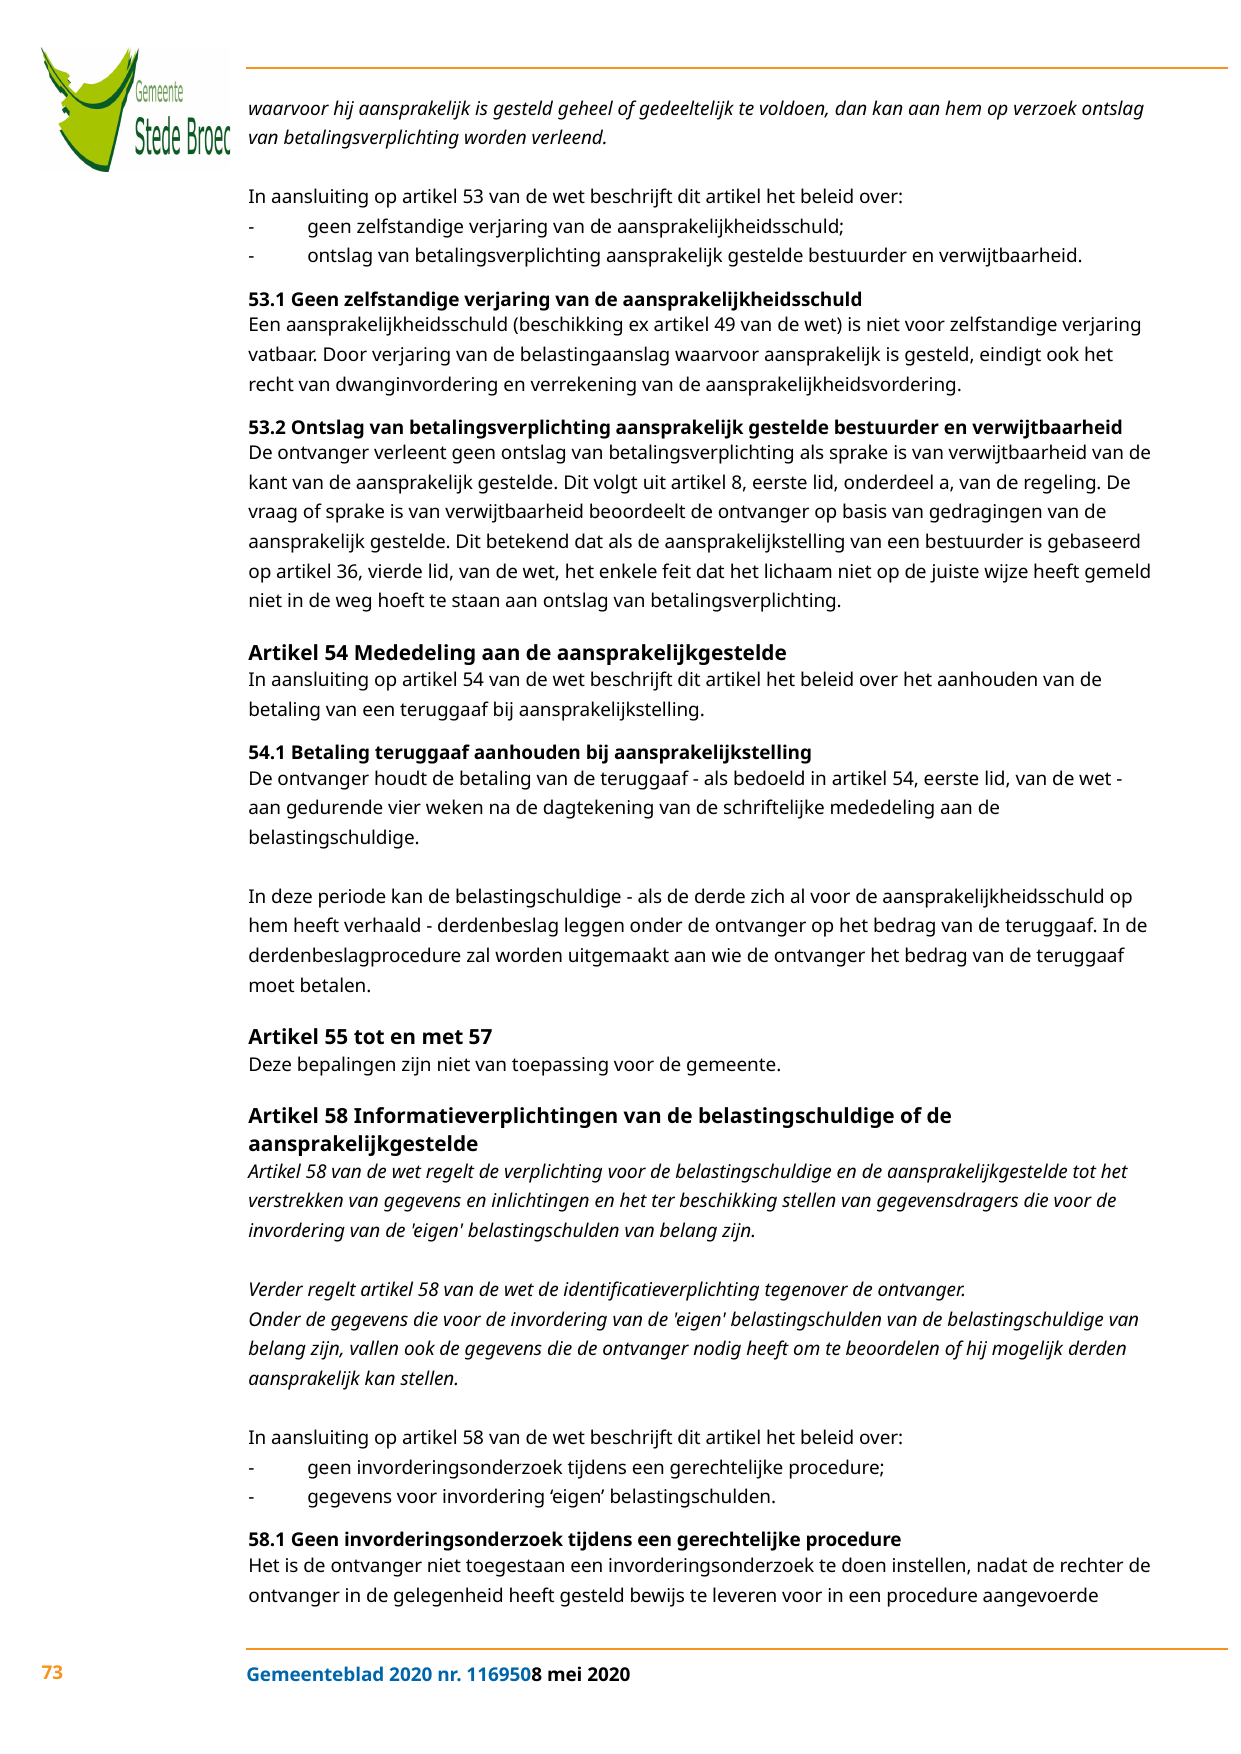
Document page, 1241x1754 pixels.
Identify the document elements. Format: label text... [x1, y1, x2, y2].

list geen zelfstandige verjaring van de aansprakelijkheidsschuld; [248, 213, 1152, 239]
list geen invorderingsonderzoek tijdens een gerechtelijke procedure; [248, 1454, 1152, 1479]
text In deze periode kan de belastingschuldige - als de derde zich al voor de aansprakelijkheidsschuld op hem heeft verhaald - derdenbeslag leggen onder de ontvanger op het bedrag van de teruggaaf. In de derdenbeslagprocedure zal worden uitgemaakt aan wie de ontvanger het bedrag van de teruggaaf moet betalen. [248, 883, 1152, 998]
text Deze bepalingen zijn niet van toepassing voor de gemeente. [248, 1051, 1152, 1076]
text 53.2 Ontslag van betalingsverplichting aansprakelijk gestelde bestuurder en verwijtbaarheid [248, 414, 1152, 439]
text Artikel 58 van de wet regelt de verplichting voor de belastingschuldige en de aansprakelijkgestelde tot het verstrekken van gegevens en inlichtingen en het ter beschikking stellen van gegevensdragers die voor de invordering van de 'eigen' belastingschulden van belang zijn. [248, 1158, 1152, 1243]
text In aansluiting op artikel 58 van de wet beschrijft dit artikel het beleid over: [248, 1424, 1152, 1450]
text Artikel 58 Informatieverplichtingen van de belastingschuldige of de aansprakelijkgestelde [248, 1101, 1152, 1158]
text Een aansprakelijkheidsschuld (beschikking ex artikel 49 van de wet) is niet voor zelfstandige verjaring vatbaar. Door verjaring van de belastingaanslag waarvoor aansprakelijk is gesteld, eindigt ook het recht van dwanginvordering en verrekening van de aansprakelijkheidsvordering. [248, 312, 1152, 396]
list gegevens voor invordering ‘eigen’ belastingschulden. [248, 1483, 1152, 1509]
picture [41, 47, 231, 172]
text De ontvanger verleent geen ontslag van betalingsverplichting als sprake is van verwijtbaarheid van de kant van de aansprakelijk gestelde. Dit volgt uit artikel 8, eerste lid, onderdeel a, van de regeling. De vraag of sprake is van verwijtbaarheid beoordeelt de ontvanger op basis van gedragingen van de aansprakelijk gestelde. Dit betekend dat als de aansprakelijkstelling van een bestuurder is gebaseerd op artikel 36, vierde lid, van de wet, het enkele feit dat het lichaam niet op de juiste wijze heeft gemeld niet in de weg hoeft te staan aan ontslag van betalingsverplichting. [248, 439, 1152, 613]
text In aansluiting op artikel 53 van de wet beschrijft dit artikel het beleid over: [248, 183, 1152, 209]
text waarvoor hij aansprakelijk is gesteld geheel of gedeeltelijk te voldoen, dan kan aan hem op verzoek ontslag van betalingsverplichting worden verleend. [248, 95, 1152, 150]
text Artikel 54 Mededeling aan de aansprakelijkgestelde [248, 638, 1152, 666]
text Artikel 55 tot en met 57 [248, 1022, 1152, 1051]
text 54.1 Betaling teruggaaf aanhouden bij aansprakelijkstelling [248, 739, 1152, 765]
text In aansluiting op artikel 54 van de wet beschrijft dit artikel het beleid over het aanhouden van de betaling van een teruggaaf bij aansprakelijkstelling. [248, 666, 1152, 722]
list ontslag van betalingsverplichting aansprakelijk gestelde bestuurder en verwijtbaarheid. [248, 243, 1152, 268]
text 53.1 Geen zelfstandige verjaring van de aansprakelijkheidsschuld [248, 286, 1152, 312]
text Onder de gegevens die voor de invordering van de 'eigen' belastingschulden van de belastingschuldige van belang zijn, vallen ook de gegevens die de ontvanger nodig heeft om te beoordelen of hij mogelijk derden aansprakelijk kan stellen. [248, 1306, 1152, 1391]
text Verder regelt artikel 58 van de wet de identificatieverplichting tegenover de ontvanger. [248, 1276, 1152, 1302]
text 58.1 Geen invorderingsonderzoek tijdens een gerechtelijke procedure [248, 1527, 1152, 1552]
text De ontvanger houdt de betaling van de teruggaaf - als bedoeld in artikel 54, eerste lid, van de wet - aan gedurende vier weken na de dagtekening van de schriftelijke mededeling aan de belastingschuldige. [248, 765, 1152, 850]
text Het is de ontvanger niet toegestaan een invorderingsonderzoek te doen instellen, nadat de rechter de ontvanger in de gelegenheid heeft gesteld bewijs te leveren voor in een procedure aangevoerde [248, 1552, 1152, 1608]
